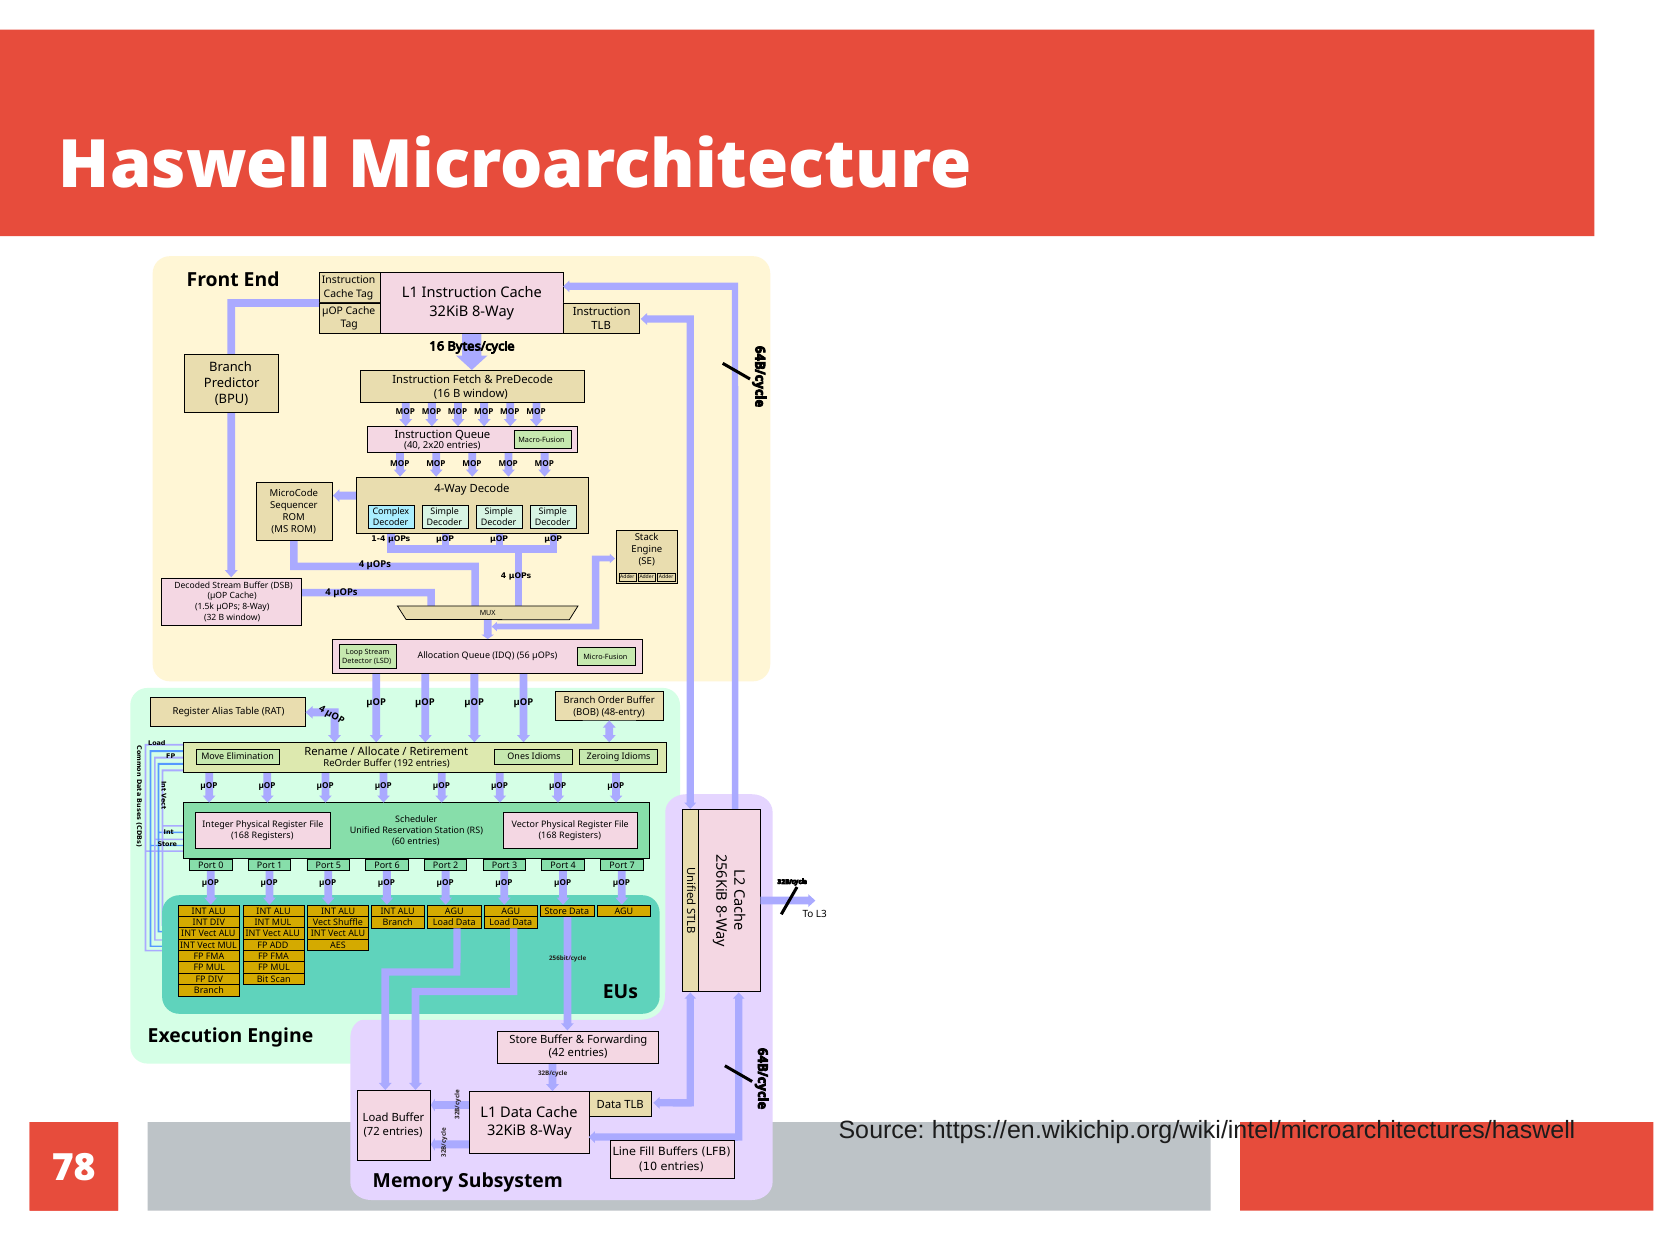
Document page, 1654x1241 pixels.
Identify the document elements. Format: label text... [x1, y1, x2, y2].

title Haswell Microarchitecture [59, 59, 1595, 207]
text_box Source: https://en.wikichip.org/wiki/intel/microarchitectures/haswell [838, 1115, 1619, 1223]
picture [129, 249, 827, 1201]
